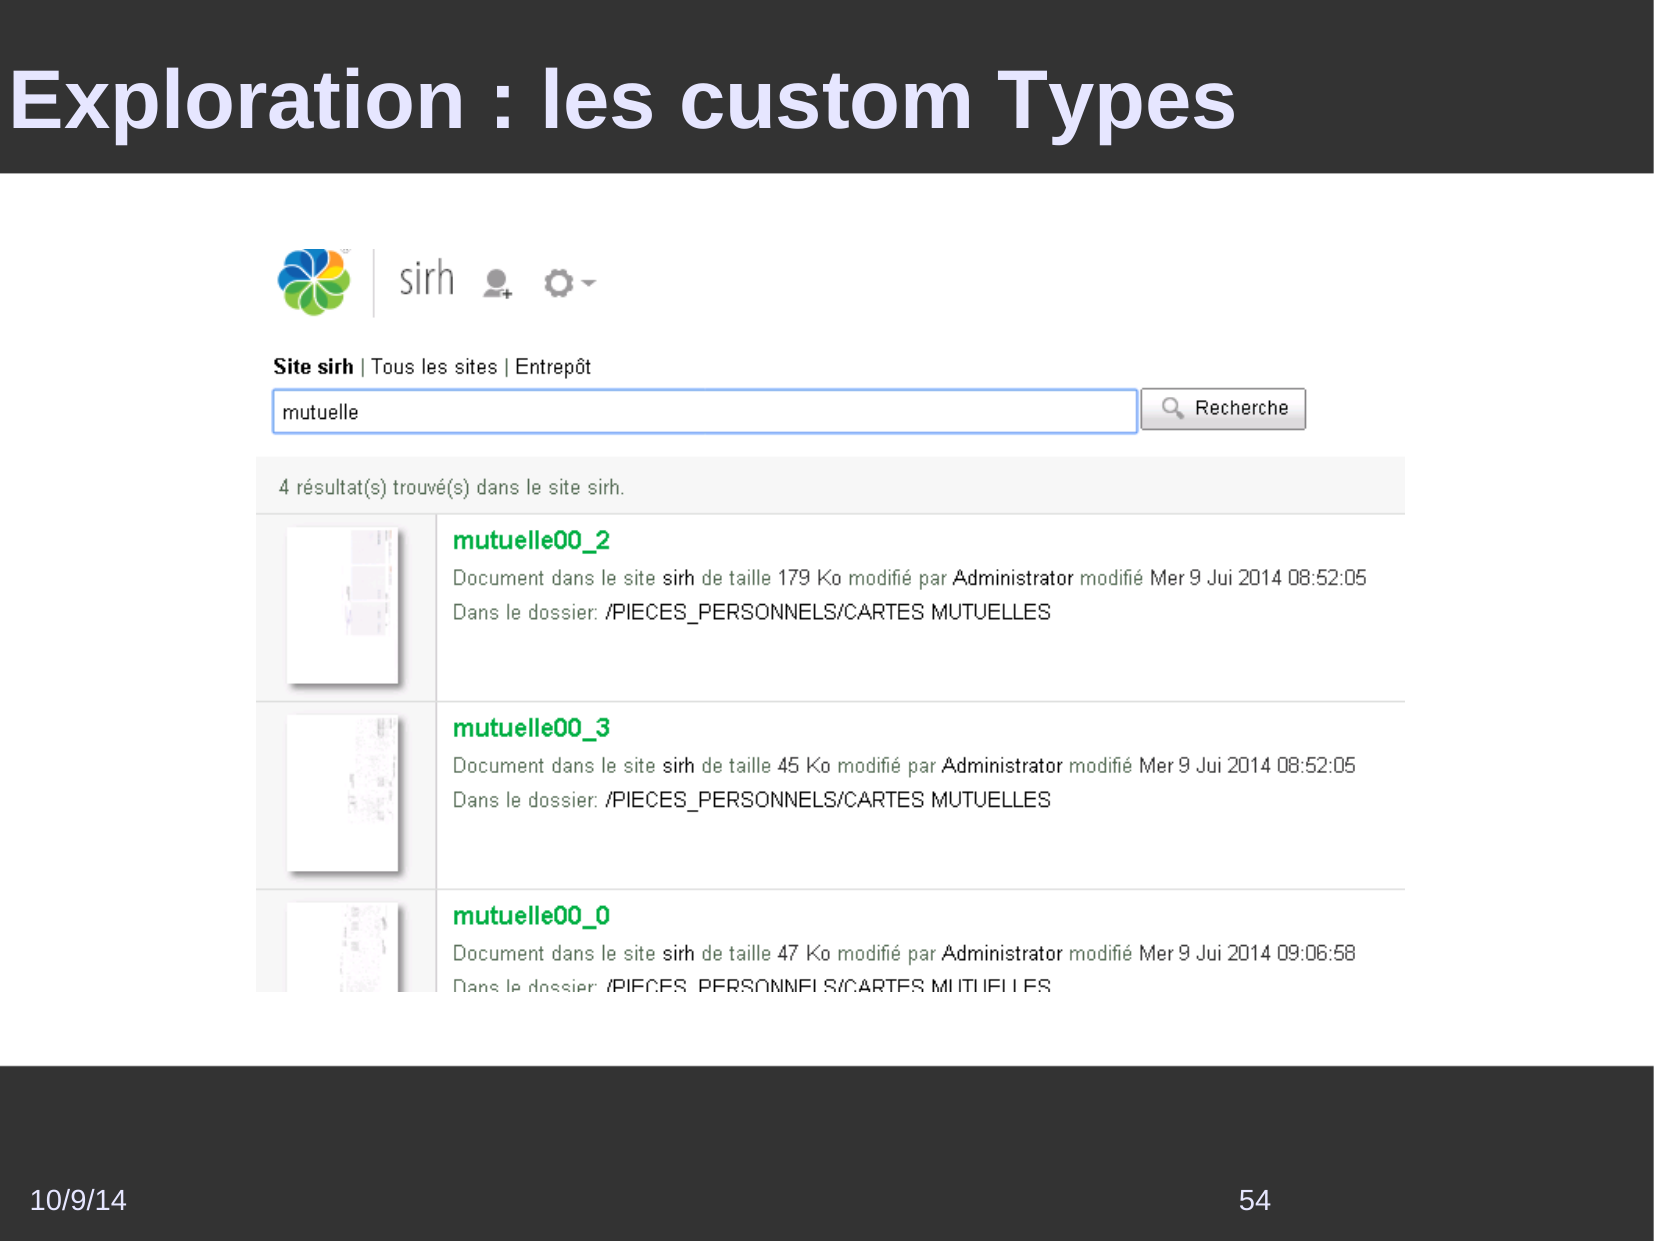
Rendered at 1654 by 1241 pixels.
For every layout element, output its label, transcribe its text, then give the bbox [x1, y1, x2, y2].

text_box [1238, 1181, 1625, 1241]
text_box 10/9/14 [29, 1181, 566, 1241]
picture [0, 0, 1654, 1241]
title Exploration : les custom Types [8, 9, 1591, 181]
